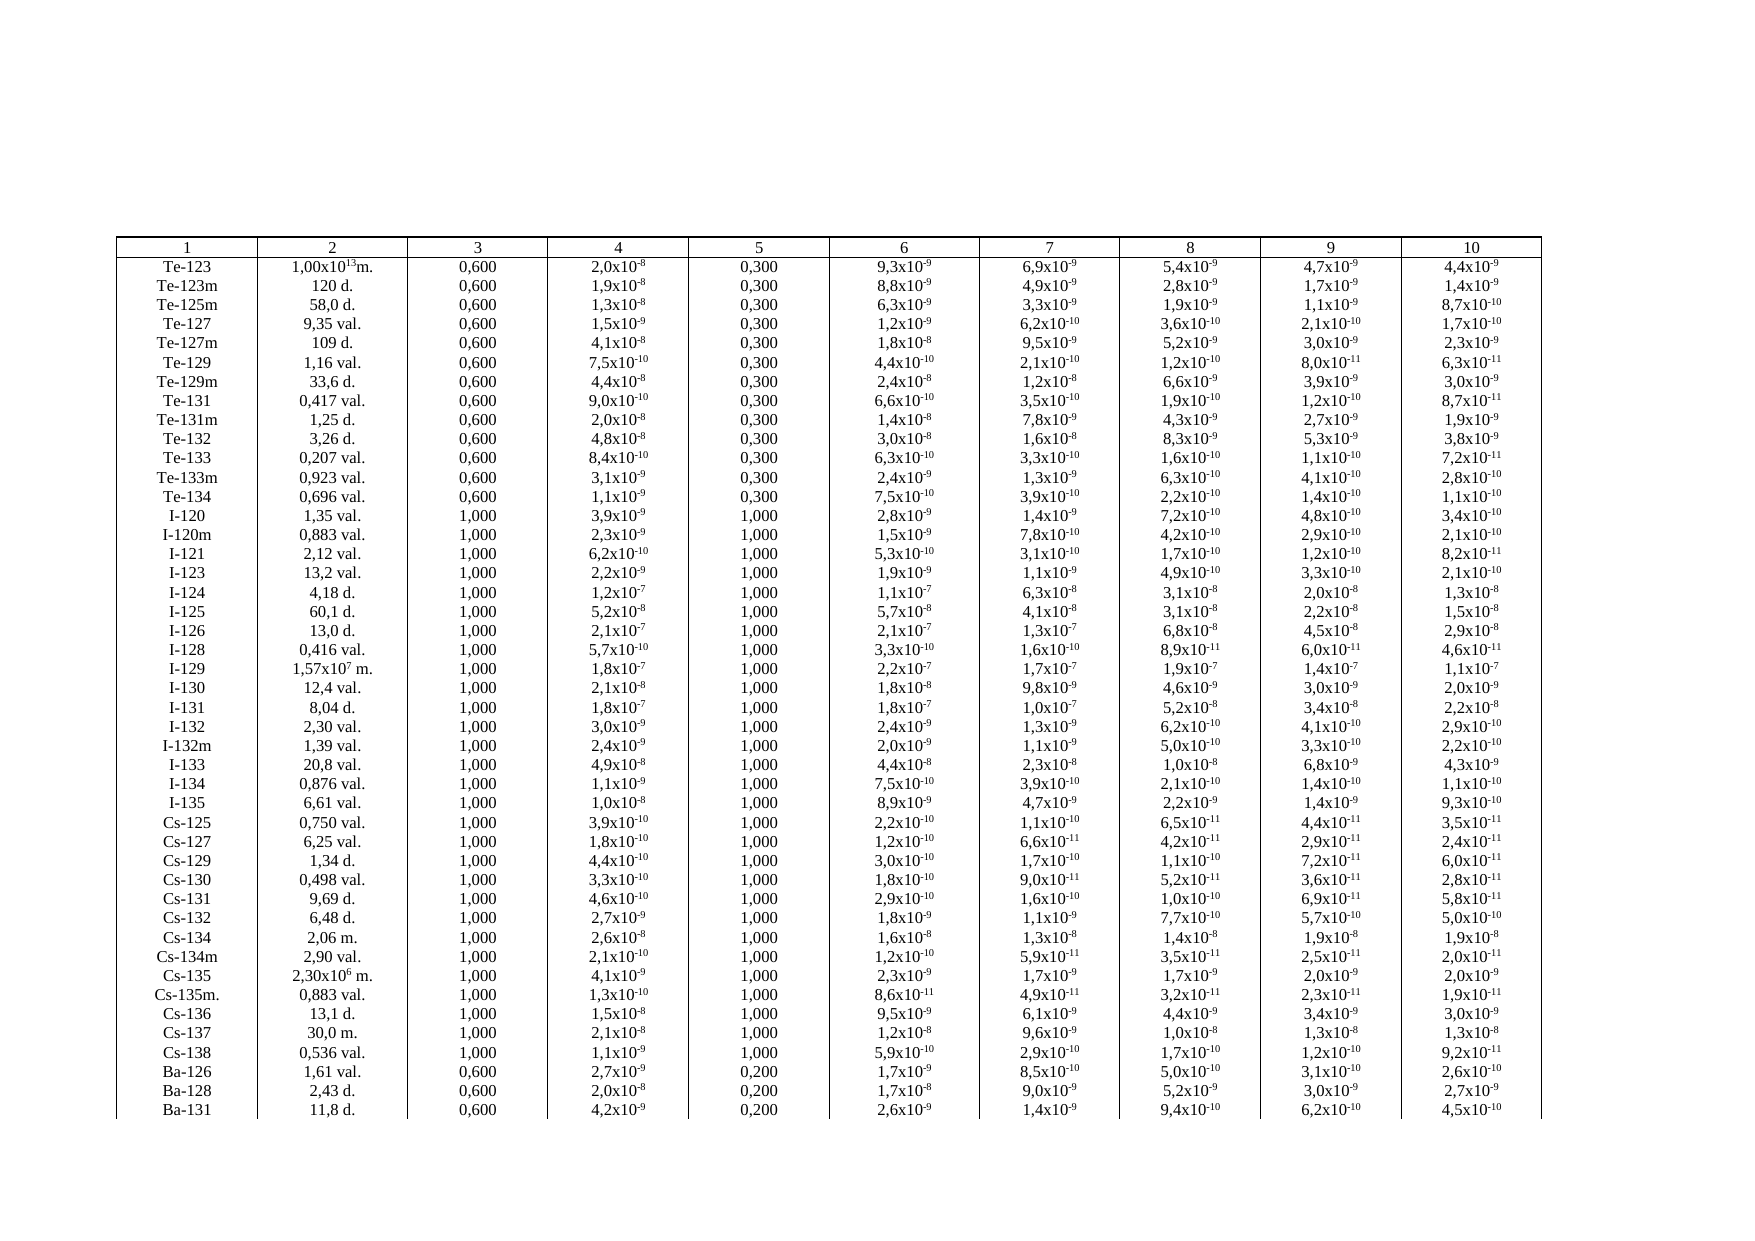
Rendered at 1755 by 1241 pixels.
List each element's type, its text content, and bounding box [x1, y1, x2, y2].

table_cell 1,00x1013m. 120 d. 58,0 d. 9,35 val. 109 d. 1,16 val. 33,6 d. 0,417 val. 1,25 d. 3,26 d. 0,207 val. 0,923 val. 0,696 val. 1,35 val. 0,883 val. 2,12 val. 13,2 val. [258, 258, 407, 582]
table_cell 3,1x10-8 3,1x10-8 6,8x10-8 8,9x10-11 1,9x10-7 4,6x10-9 5,2x10-8 6,2x10-10 5,0x10-10 1,0x10-8 2,1x10-10 2,2x10-9 6,5x10-11 4,2x10-11 1,1x10-10 5,2x10-11 1,0x10-10 7,7x10-10 1,4x10-8 3,5x10-11 1,7x10-9 3,2x10-11 4,4x10-9 1,0x10-8 1,7x10-10 5,0x10-10 5,2x10-9 9,4x10-10 [1120, 583, 1260, 1119]
table_cell 4,4x10-9 1,4x10-9 8,7x10-10 1,7x10-10 2,3x10-9 6,3x10-11 3,0x10-9 8,7x10-11 1,9x10-9 3,8x10-9 7,2x10-11 2,8x10-10 1,1x10-10 3,4x10-10 2,1x10-10 8,2x10-11 2,1x10-10 [1402, 258, 1541, 582]
table_cell 1,3x10-8 1,5x10-8 2,9x10-8 4,6x10-11 1,1x10-7 2,0x10-9 2,2x10-8 2,9x10-10 2,2x10-10 4,3x10-9 1,1x10-10 9,3x10-10 3,5x10-11 2,4x10-11 6,0x10-11 2,8x10-11 5,8x10-11 5,0x10-10 1,9x10-8 2,0x10-11 2,0x10-9 1,9x10-11 3,0x10-9 1,3x10-8 9,2x10-11 2,6x10-10 2,7x10-9 4,5x10-10 [1402, 583, 1541, 1119]
table_cell 2,0x10-8 2,2x10-8 4,5x10-8 6,0x10-11 1,4x10-7 3,0x10-9 3,4x10-8 4,1x10-10 3,3x10-10 6,8x10-9 1,4x10-10 1,4x10-9 4,4x10-11 2,9x10-11 7,2x10-11 3,6x10-11 6,9x10-11 5,7x10-10 1,9x10-8 2,5x10-11 2,0x10-9 2,3x10-11 3,4x10-9 1,3x10-8 1,2x10-10 3,1x10-10 3,0x10-9 6,2x10-10 [1261, 583, 1401, 1119]
table_cell 1,2x10-7 5,2x10-8 2,1x10-7 5,7x10-10 1,8x10-7 2,1x10-8 1,8x10-7 3,0x10-9 2,4x10-9 4,9x10-8 1,1x10-9 1,0x10-8 3,9x10-10 1,8x10-10 4,4x10-10 3,3x10-10 4,6x10-10 2,7x10-9 2,6x10-8 2,1x10-10 4,1x10-9 1,3x10-10 1,5x10-8 2,1x10-8 1,1x10-9 2,7x10-9 2,0x10-8 4,2x10-9 [548, 583, 688, 1119]
table_header 1 [117, 238, 257, 257]
table_cell 4,18 d. 60,1 d. 13,0 d. 0,416 val. 1,57x107 m. 12,4 val. 8,04 d. 2,30 val. 1,39 val. 20,8 val. 0,876 val. 6,61 val. 0,750 val. 6,25 val. 1,34 d. 0,498 val. 9,69 d. 6,48 d. 2,06 m. 2,90 val. 2,30x106 m. 0,883 val. 13,1 d. 30,0 m. 0,536 val. 1,61 val. 2,43 d. 11,8 d. [258, 583, 407, 1119]
table_header 8 [1120, 238, 1260, 257]
table_header 6 [830, 238, 979, 257]
table_cell 9,3x10-9 8,8x10-9 6,3x10-9 1,2x10-9 1,8x10-8 4,4x10-10 2,4x10-8 6,6x10-10 1,4x10-8 3,0x10-8 6,3x10-10 2,4x10-9 7,5x10-10 2,8x10-9 1,5x10-9 5,3x10-10 1,9x10-9 [830, 258, 979, 582]
table_header 9 [1261, 238, 1401, 257]
table_cell 1,1x10-7 5,7x10-8 2,1x10-7 3,3x10-10 2,2x10-7 1,8x10-8 1,8x10-7 2,4x10-9 2,0x10-9 4,4x10-8 7,5x10-10 8,9x10-9 2,2x10-10 1,2x10-10 3,0x10-10 1,8x10-10 2,9x10-10 1,8x10-9 1,6x10-8 1,2x10-10 2,3x10-9 8,6x10-11 9,5x10-9 1,2x10-8 5,9x10-10 1,7x10-9 1,7x10-8 2,6x10-9 [830, 583, 979, 1119]
table_cell 2,0x10-8 1,9x10-8 1,3x10-8 1,5x10-9 4,1x10-8 7,5x10-10 4,4x10-8 9,0x10-10 2,0x10-8 4,8x10-8 8,4x10-10 3,1x10-9 1,1x10-9 3,9x10-9 2,3x10-9 6,2x10-10 2,2x10-9 [548, 258, 688, 582]
table_cell 4,7x10-9 1,7x10-9 1,1x10-9 2,1x10-10 3,0x10-9 8,0x10-11 3,9x10-9 1,2x10-10 2,7x10-9 5,3x10-9 1,1x10-10 4,1x10-10 1,4x10-10 4,8x10-10 2,9x10-10 1,2x10-10 3,3x10-10 [1261, 258, 1401, 582]
table_cell 6,3x10-8 4,1x10-8 1,3x10-7 1,6x10-10 1,7x10-7 9,8x10-9 1,0x10-7 1,3x10-9 1,1x10-9 2,3x10-8 3,9x10-10 4,7x10-9 1,1x10-10 6,6x10-11 1,7x10-10 9,0x10-11 1,6x10-10 1,1x10-9 1,3x10-8 5,9x10-11 1,7x10-9 4,9x10-11 6,1x10-9 9,6x10-9 2,9x10-10 8,5x10-10 9,0x10-9 1,4x10-9 [980, 583, 1119, 1119]
table_header 5 [689, 238, 829, 257]
table_cell 0,600 0,600 0,600 0,600 0,600 0,600 0,600 0,600 0,600 0,600 0,600 0,600 0,600 1,000 1,000 1,000 1,000 [408, 258, 547, 582]
table_header 10 [1402, 238, 1541, 257]
table_cell Te-123 Te-123m Te-125m Te-127 Te-127m Te-129 Te-129m Te-131 Te-131m Te-132 Te-133 Te-133m Te-134 I-120 I-120m I-121 I-123 [117, 258, 257, 582]
table_cell 0,300 0,300 0,300 0,300 0,300 0,300 0,300 0,300 0,300 0,300 0,300 0,300 0,300 1,000 1,000 1,000 1,000 [689, 258, 829, 582]
table_cell 1,000 1,000 1,000 1,000 1,000 1,000 1,000 1,000 1,000 1,000 1,000 1,000 1,000 1,000 1,000 1,000 1,000 1,000 1,000 1,000 1,000 1,000 1,000 1,000 1,000 0,200 0,200 0,200 [689, 583, 829, 1119]
table_header 3 [408, 238, 547, 257]
table_header 4 [548, 238, 688, 257]
table_cell I-124 I-125 I-126 I-128 I-129 I-130 I-131 I-132 I-132m I-133 I-134 I-135 Cs-125 Cs-127 Cs-129 Cs-130 Cs-131 Cs-132 Cs-134 Cs-134m Cs-135 Cs-135m. Cs-136 Cs-137 Cs-138 Ba-126 Ba-128 Ba-131 [117, 583, 257, 1119]
table_cell 1,000 1,000 1,000 1,000 1,000 1,000 1,000 1,000 1,000 1,000 1,000 1,000 1,000 1,000 1,000 1,000 1,000 1,000 1,000 1,000 1,000 1,000 1,000 1,000 1,000 0,600 0,600 0,600 [408, 583, 547, 1119]
table_header 2 [258, 238, 407, 257]
table_cell 6,9x10-9 4,9x10-9 3,3x10-9 6,2x10-10 9,5x10-9 2,1x10-10 1,2x10-8 3,5x10-10 7,8x10-9 1,6x10-8 3,3x10-10 1,3x10-9 3,9x10-10 1,4x10-9 7,8x10-10 3,1x10-10 1,1x10-9 [980, 258, 1119, 582]
table_header 7 [980, 238, 1119, 257]
table_cell 5,4x10-9 2,8x10-9 1,9x10-9 3,6x10-10 5,2x10-9 1,2x10-10 6,6x10-9 1,9x10-10 4,3x10-9 8,3x10-9 1,6x10-10 6,3x10-10 2,2x10-10 7,2x10-10 4,2x10-10 1,7x10-10 4,9x10-10 [1120, 258, 1260, 582]
